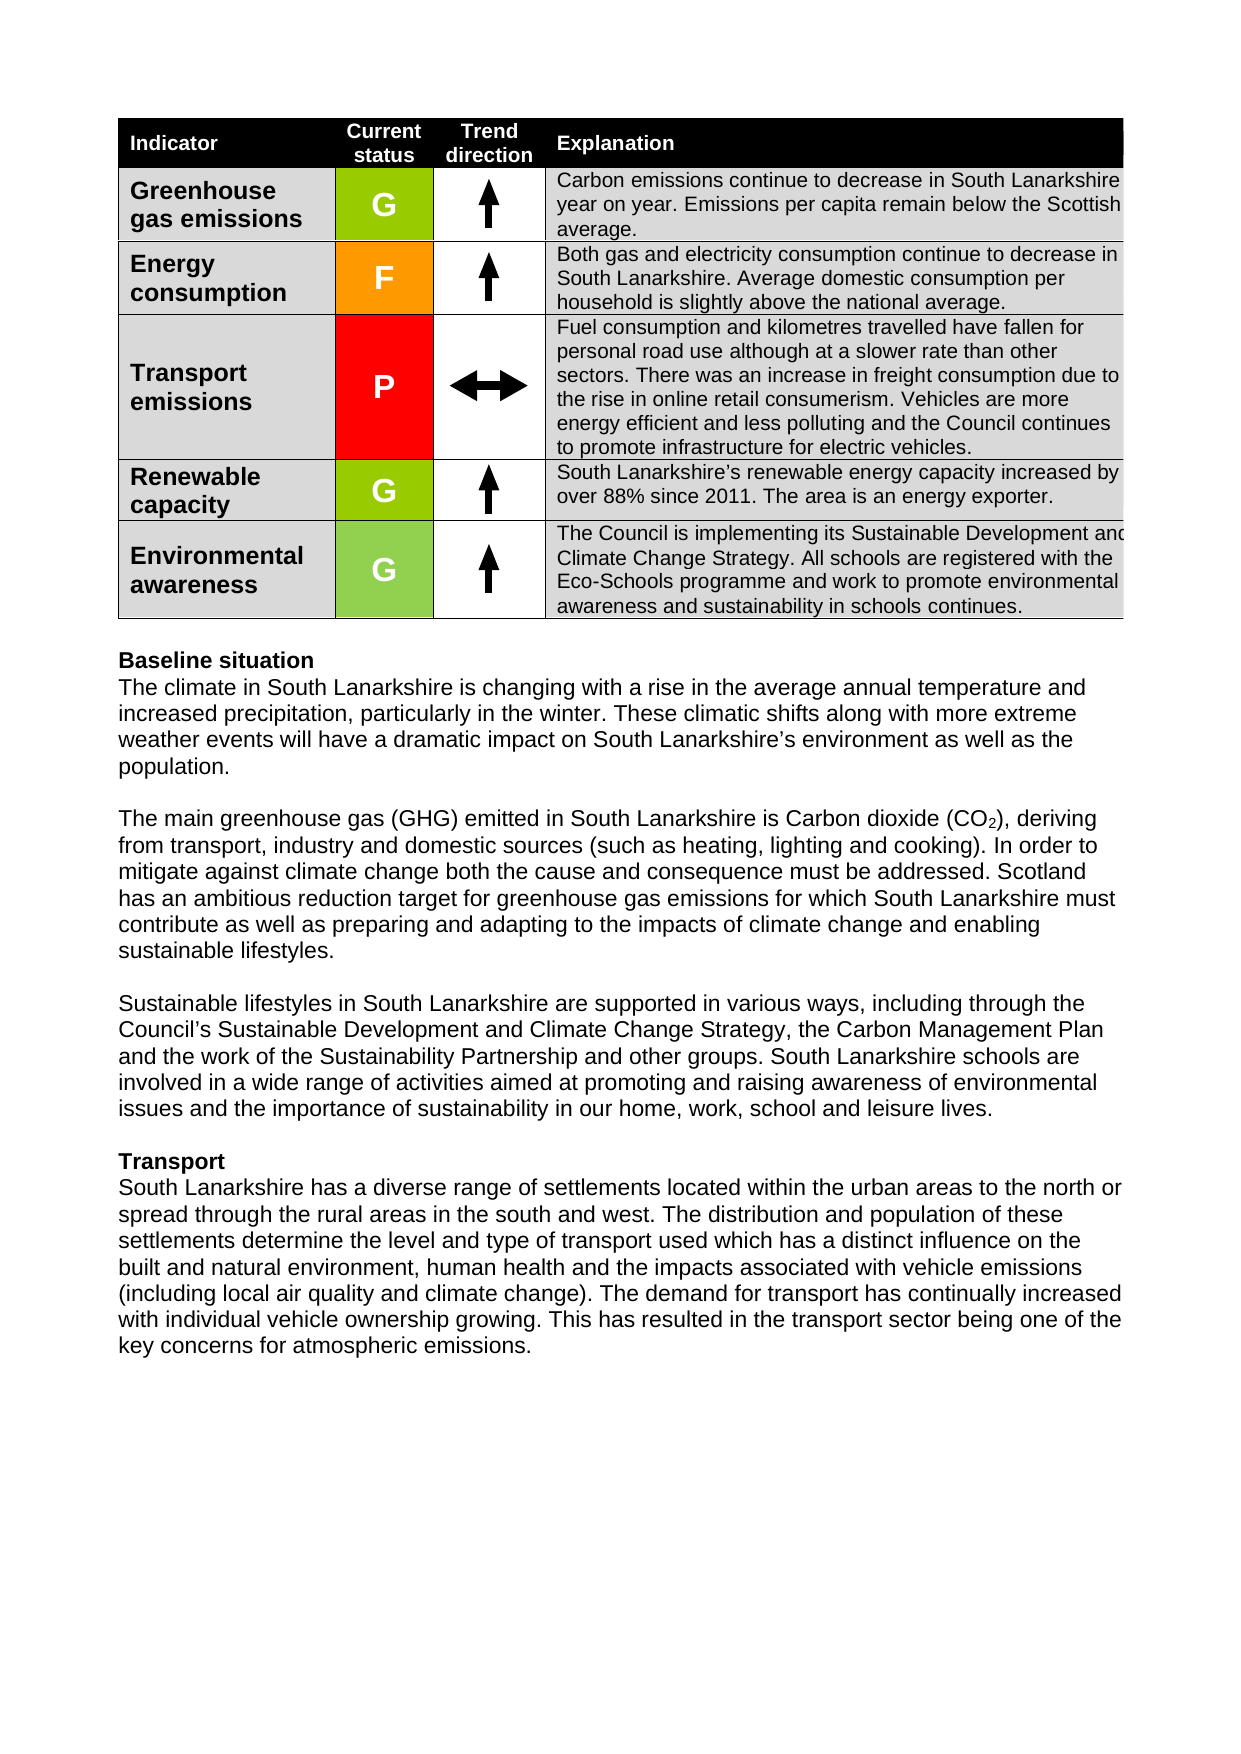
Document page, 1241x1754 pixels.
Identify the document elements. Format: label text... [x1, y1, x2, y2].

text Baseline situation [118, 647, 1122, 674]
text Sustainable lifestyles in South Lanarkshire are supported in various ways, including through the Council’s Sustainable Development and Climate Change Strategy, the Carbon Management Plan and the work of the Sustainability Partnership and other groups. South Lanarkshire schools are involved in a wide range of activities aimed at promoting and raising awareness of environmental issues and the importance of sustainability in our home, work, school and leisure lives. [118, 990, 1122, 1122]
text Transport [118, 1148, 1122, 1174]
text The climate in South Lanarkshire is changing with a rise in the average annual temperature and increased precipitation, particularly in the winter. These climatic shifts along with more extreme weather events will have a dramatic impact on South Lanarkshire’s environment as well as the population. [118, 674, 1122, 779]
text The main greenhouse gas (GHG) emitted in South Lanarkshire is Carbon dioxide (CO2), deriving from transport, industry and domestic sources (such as heating, lighting and cooking). In order to mitigate against climate change both the cause and consequence must be addressed. Scotland has an ambitious reduction target for greenhouse gas emissions for which South Lanarkshire must contribute as well as preparing and adapting to the impacts of climate change and enabling sustainable lifestyles. [118, 805, 1122, 963]
text South Lanarkshire has a diverse range of settlements located within the urban areas to the north or spread through the rural areas in the south and west. The distribution and population of these settlements determine the level and type of transport used which has a distinct influence on the built and natural environment, human health and the impacts associated with vehicle emissions (including local air quality and climate change). The demand for transport has continually increased with individual vehicle ownership growing. This has resulted in the transport sector being one of the key concerns for atmospheric emissions. [118, 1174, 1122, 1359]
